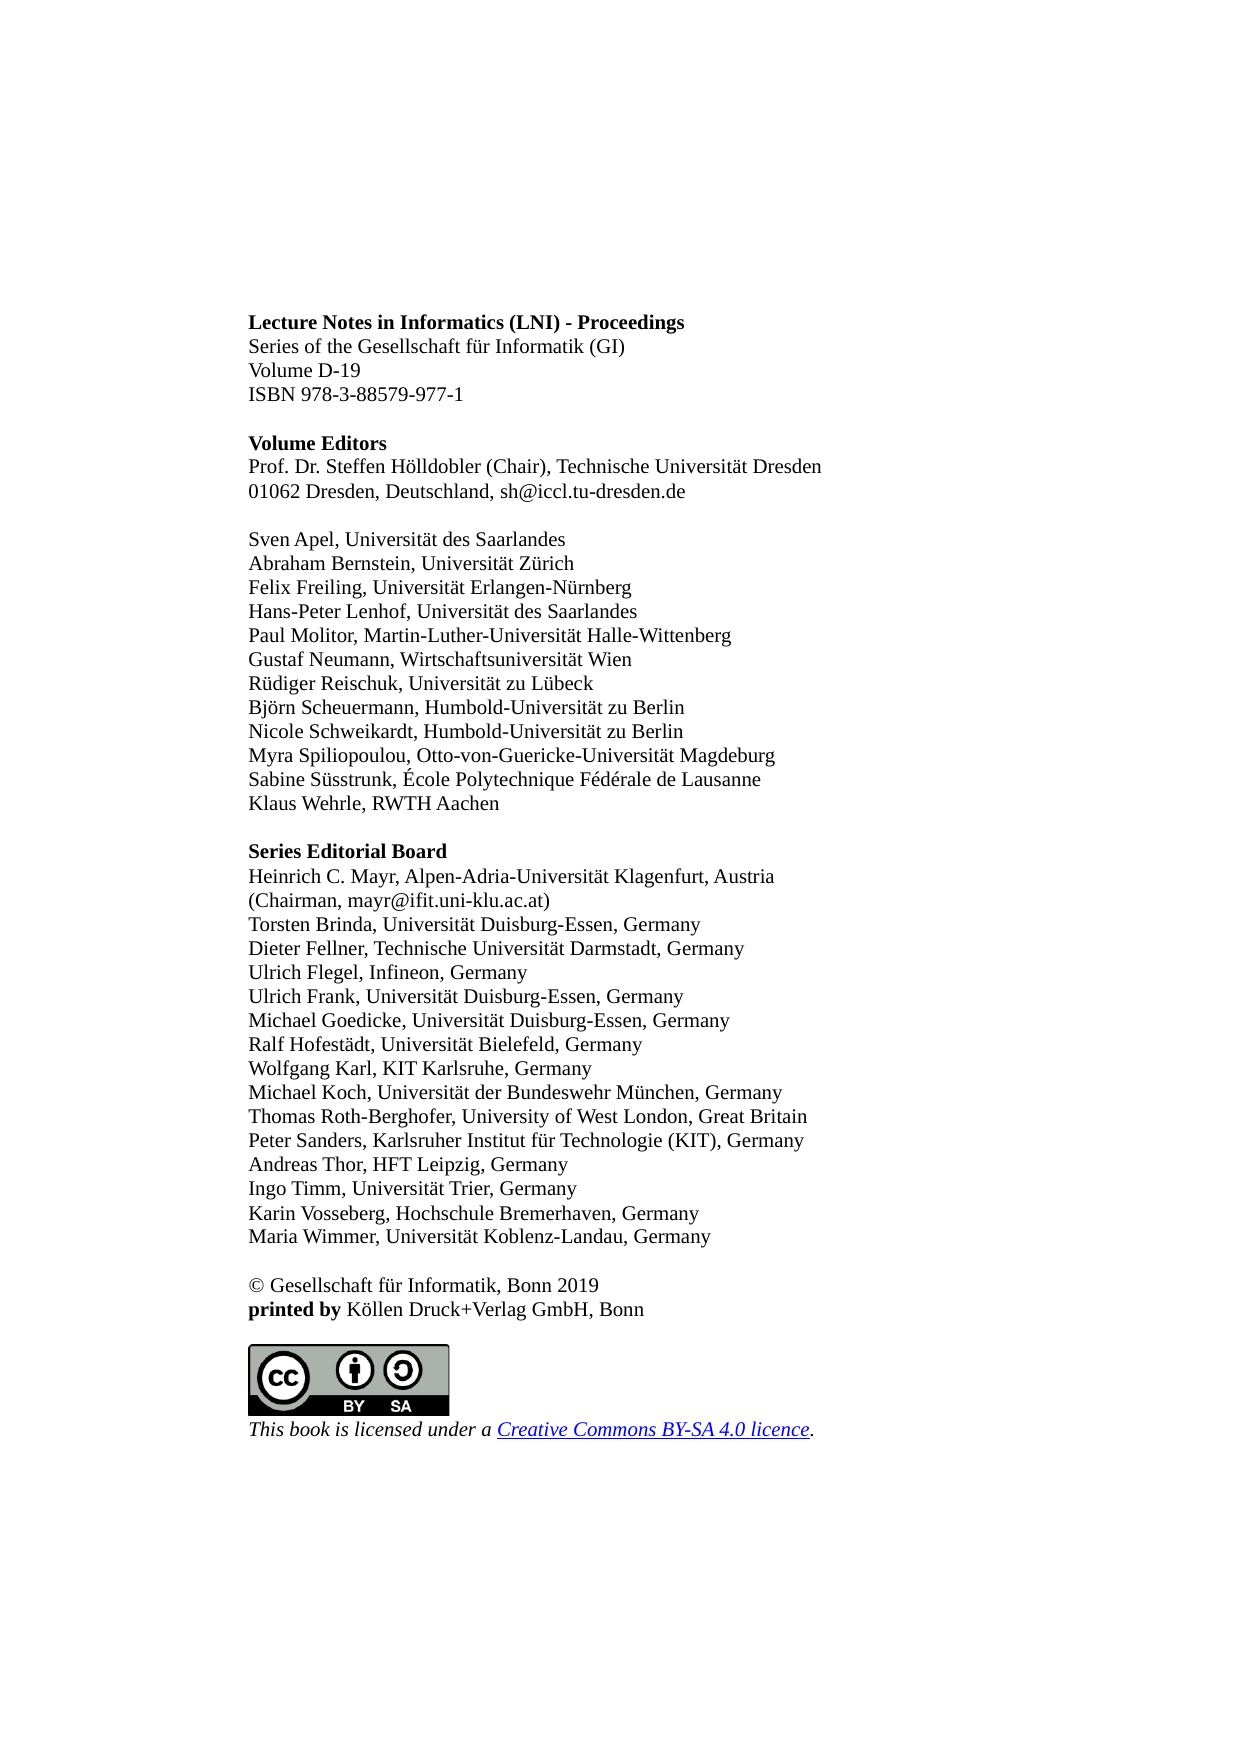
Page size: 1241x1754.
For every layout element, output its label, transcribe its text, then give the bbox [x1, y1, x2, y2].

text Maria Wimmer, Universität Koblenz-Landau, Germany [248, 1224, 992, 1248]
text Volume D-19 [248, 358, 992, 382]
text Andreas Thor, HFT Leipzig, Germany [248, 1152, 992, 1176]
text Nicole Schweikardt, Humbold-Universität zu Berlin [248, 719, 992, 743]
text Ingo Timm, Universität Trier, Germany [248, 1176, 992, 1200]
text Wolfgang Karl, KIT Karlsruhe, Germany [248, 1056, 992, 1080]
text Ulrich Flegel, Infineon, Germany [248, 960, 992, 984]
picture [248, 1344, 450, 1416]
text Hans-Peter Lenhof, Universität des Saarlandes [248, 599, 992, 623]
text (Chairman, mayr@ifit.uni-klu.ac.at) [248, 888, 992, 912]
text Lecture Notes in Informatics (LNI) - Proceedings [248, 310, 992, 334]
text Ralf Hofestädt, Universität Bielefeld, Germany [248, 1032, 992, 1056]
text 01062 Dresden, Deutschland, sh@iccl.tu-dresden.de [248, 478, 992, 503]
text Michael Goedicke, Universität Duisburg-Essen, Germany [248, 1008, 992, 1032]
text Rüdiger Reischuk, Universität zu Lübeck [248, 671, 992, 695]
text Series of the Gesellschaft für Informatik (GI) [248, 334, 992, 358]
text Felix Freiling, Universität Erlangen-Nürnberg [248, 575, 992, 599]
text Heinrich C. Mayr, Alpen-Adria-Universität Klagenfurt, Austria [248, 863, 992, 888]
text Torsten Brinda, Universität Duisburg-Essen, Germany [248, 912, 992, 936]
text printed by Köllen Druck+Verlag GmbH, Bonn [248, 1297, 992, 1321]
text Abraham Bernstein, Universität Zürich [248, 551, 992, 575]
text Peter Sanders, Karlsruher Institut für Technologie (KIT), Germany [248, 1128, 992, 1152]
text Myra Spiliopoulou, Otto-von-Guericke-Universität Magdeburg [248, 743, 992, 767]
text Volume Editors [248, 430, 992, 454]
text Karin Vosseberg, Hochschule Bremerhaven, Germany [248, 1200, 992, 1224]
text Michael Koch, Universität der Bundeswehr München, Germany [248, 1080, 992, 1104]
text Dieter Fellner, Technische Universität Darmstadt, Germany [248, 936, 992, 960]
text Prof. Dr. Steffen Hölldobler (Chair), Technische Universität Dresden [248, 454, 992, 478]
text Sabine Süsstrunk, École Polytechnique Fédérale de Lausanne [248, 767, 992, 791]
text Björn Scheuermann, Humbold-Universität zu Berlin [248, 695, 992, 719]
text This book is licensed under a Creative Commons BY-SA 4.0 licence. [248, 1417, 992, 1441]
text Paul Molitor, Martin-Luther-Universität Halle-Wittenberg [248, 623, 992, 647]
text Sven Apel, Universität des Saarlandes [248, 527, 992, 551]
text  Gesellschaft für Informatik, Bonn 2019 [248, 1273, 992, 1297]
text Gustaf Neumann, Wirtschaftsuniversität Wien [248, 647, 992, 671]
text ISBN 978-3-88579-977-1 [248, 382, 992, 406]
text Ulrich Frank, Universität Duisburg-Essen, Germany [248, 984, 992, 1008]
subtitle Series Editorial Board [248, 839, 992, 863]
text Klaus Wehrle, RWTH Aachen [248, 791, 992, 815]
text Thomas Roth-Berghofer, University of West London, Great Britain [248, 1104, 992, 1128]
